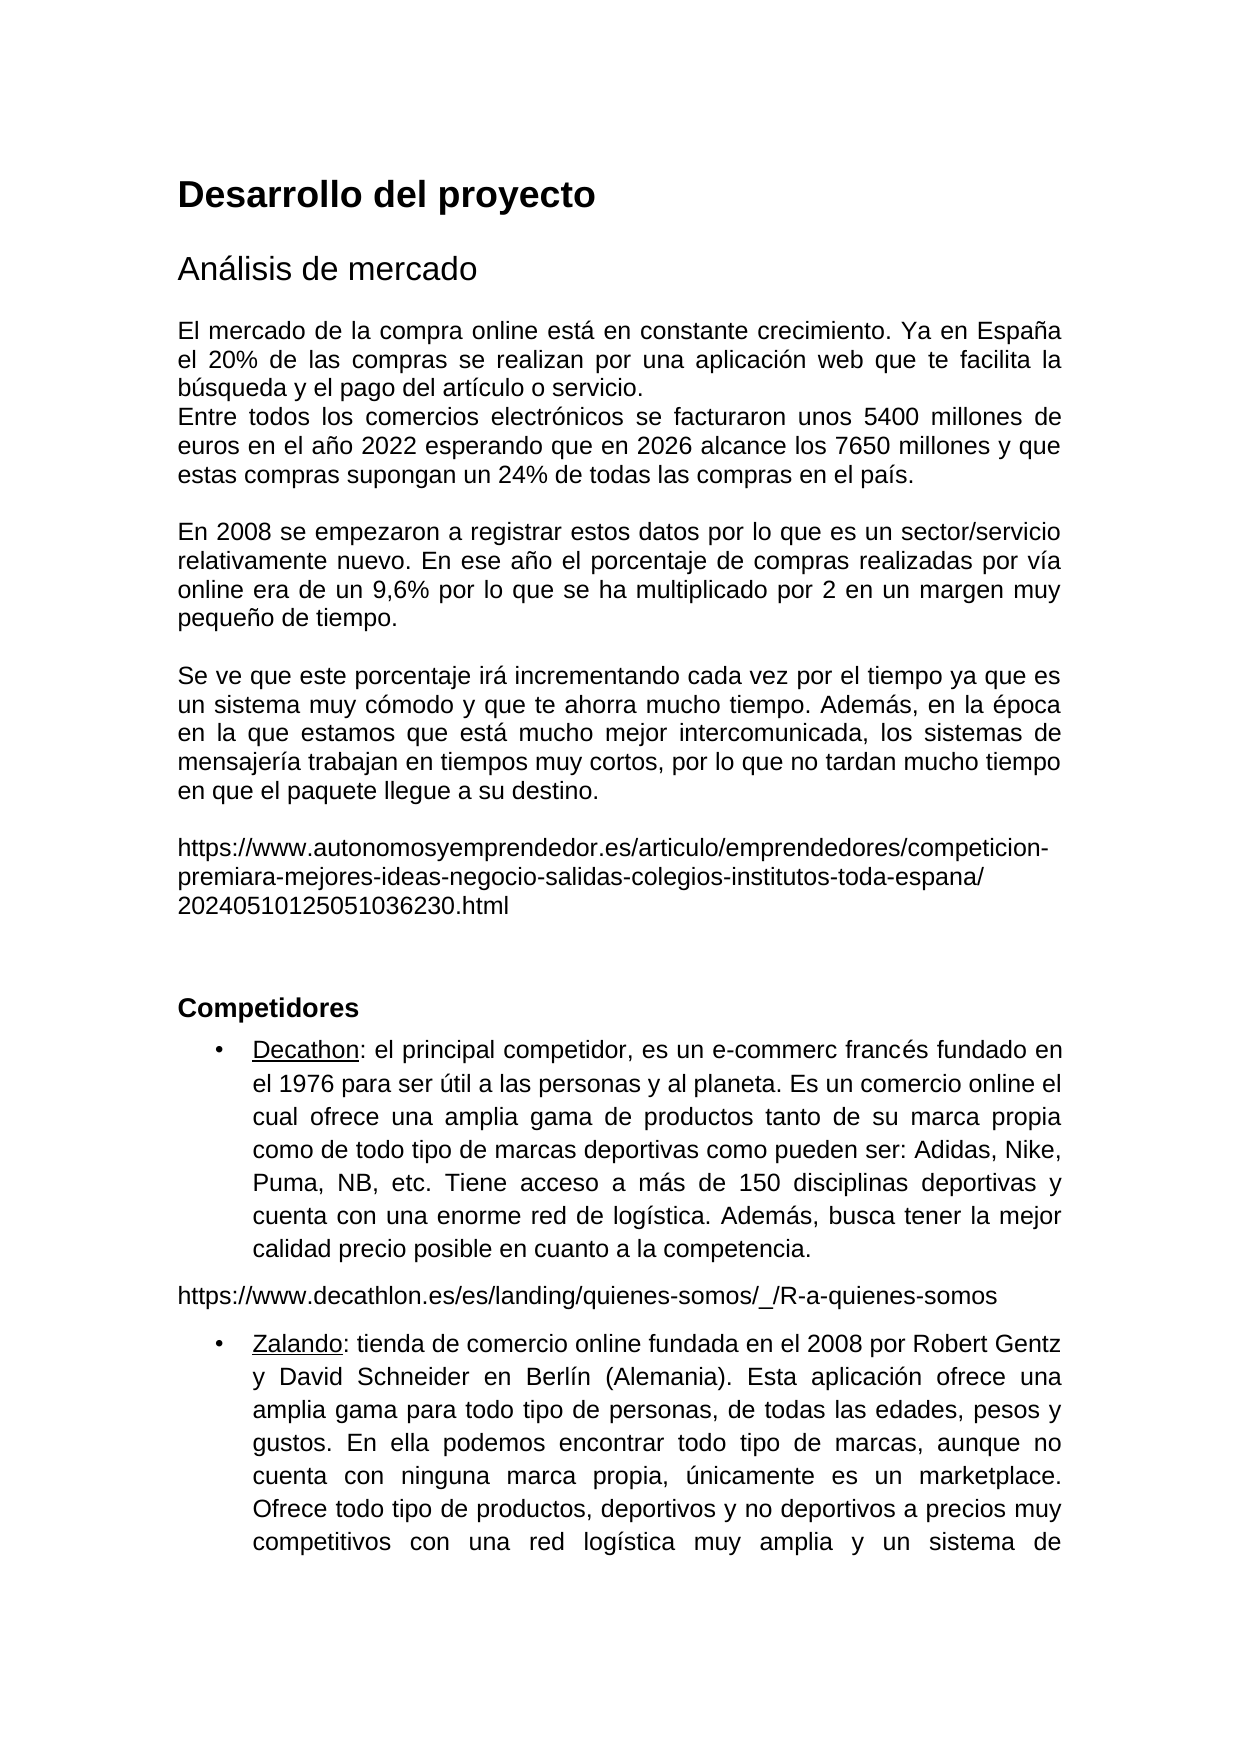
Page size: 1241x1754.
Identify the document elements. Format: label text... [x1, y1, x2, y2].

subtitle Competidores [177, 992, 1063, 1023]
text https://www.autonomosyemprendedor.es/articulo/emprendedores/competicion-premiara-mejores-ideas-negocio-salidas-colegios-institutos-toda-espana/20240510125051036230.html [177, 833, 1063, 919]
text https://www.decathlon.es/es/landing/quienes-somos/_/R-a-quienes-somos [177, 1281, 1063, 1310]
text Se ve que este porcentaje irá incrementando cada vez por el tiempo ya que es un sistema muy cómodo y que te ahorra mucho tiempo. Además, en la época en la que estamos que está mucho mejor intercomunicada, los sistemas de mensajería trabajan en tiempos muy cortos, por lo que no tardan mucho tiempo en que el paquete llegue a su destino. [177, 661, 1063, 804]
list Decathon: el principal competidor, es un e-commerc francés fundado en el 1976 para ser útil a las personas y al planeta. Es un comercio online el cual ofrece una amplia gama de productos tanto de su marca propia como de todo tipo de marcas deportivas como pueden ser: Adidas, Nike, Puma, NB, etc. Tiene acceso a más de 150 disciplinas deportivas y cuenta con una enorme red de logística. Además, busca tener la mejor calidad precio posible en cuanto a la competencia. [215, 1035, 1063, 1262]
subtitle Desarrollo del proyecto [177, 173, 1063, 216]
list Zalando: tienda de comercio online fundada en el 2008 por Robert Gentz y David Schneider en Berlín (Alemania). Esta aplicación ofrece una amplia gama para todo tipo de personas, de todas las edades, pesos y gustos. En ella podemos encontrar todo tipo de marcas, aunque no cuenta con ninguna marca propia, únicamente es un marketplace. Ofrece todo tipo de productos, deportivos y no deportivos a precios muy competitivos con una red logística muy amplia y un sistema de [215, 1329, 1063, 1556]
text En 2008 se empezaron a registrar estos datos por lo que es un sector/servicio relativamente nuevo. En ese año el porcentaje de compras realizadas por vía online era de un 9,6% por lo que se ha multiplicado por 2 en un margen muy pequeño de tiempo. [177, 517, 1063, 632]
text Entre todos los comercios electrónicos se facturaron unos 5400 millones de euros en el año 2022 esperando que en 2026 alcance los 7650 millones y que estas compras supongan un 24% de todas las compras en el país. [177, 402, 1063, 488]
subtitle Análisis de mercado [177, 249, 1063, 287]
text El mercado de la compra online está en constante crecimiento. Ya en España el 20% de las compras se realizan por una aplicación web que te facilita la búsqueda y el pago del artículo o servicio. [177, 316, 1063, 402]
